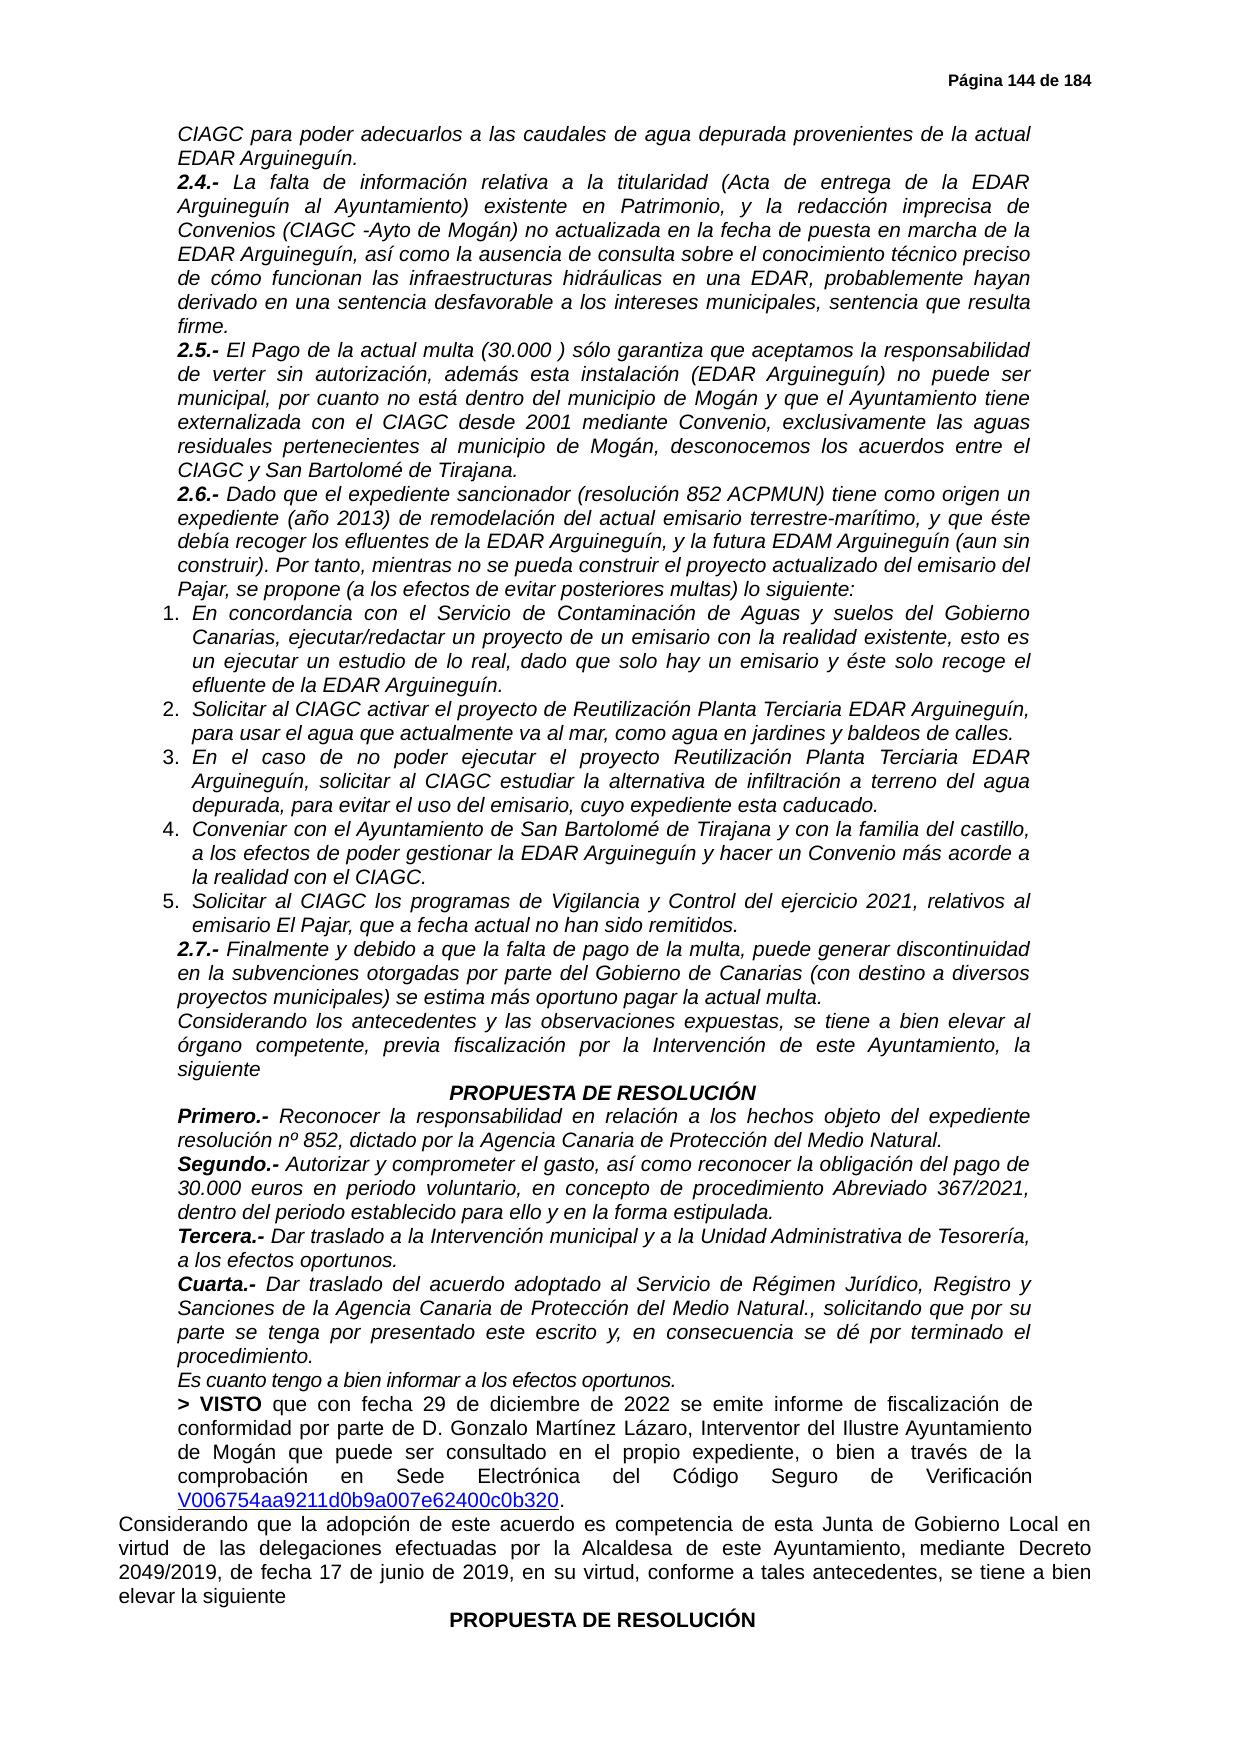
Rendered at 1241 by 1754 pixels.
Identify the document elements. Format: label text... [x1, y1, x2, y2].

list Solicitar al CIAGC los programas de Vigilancia y Control del ejercicio 2021, relativos al emisario El Pajar, que a fecha actual no han sido remitidos. [162, 889, 1033, 937]
text > VISTO que con fecha 29 de diciembre de 2022 se emite informe de fiscalización de conformidad por parte de D. Gonzalo Martínez Lázaro, Interventor del Ilustre Ayuntamiento de Mogán que puede ser consultado en el propio expediente, o bien a través de la comprobación en Sede Electrónica del Código Seguro de Verificación V006754aa9211d0b9a007e62400c0b320. [177, 1392, 1033, 1512]
text 2.6.- Dado que el expediente sancionador (resolución 852 ACPMUN) tiene como origen un expediente (año 2013) de remodelación del actual emisario terrestre-marítimo, y que éste debía recoger los efluentes de la EDAR Arguineguín, y la futura EDAM Arguineguín (aun sin construir). Por tanto, mientras no se pueda construir el proyecto actualizado del emisario del Pajar, se propone (a los efectos de evitar posteriores multas) lo siguiente: [177, 481, 1033, 601]
text Considerando los antecedentes y las observaciones expuestas, se tiene a bien elevar al órgano competente, previa fiscalización por la Intervención de este Ayuntamiento, la siguiente [177, 1008, 1033, 1080]
list En concordancia con el Servicio de Contaminación de Aguas y suelos del Gobierno Canarias, ejecutar/redactar un proyecto de un emisario con la realidad existente, esto es un ejecutar un estudio de lo real, dado que solo hay un emisario y éste solo recoge el efluente de la EDAR Arguineguín. [162, 601, 1033, 697]
text PROPUESTA DE RESOLUCIÓN [118, 1607, 1092, 1631]
text 2.4.- La falta de información relativa a la titularidad (Acta de entrega de la EDAR Arguineguín al Ayuntamiento) existente en Patrimonio, y la redacción imprecisa de Convenios (CIAGC -Ayto de Mogán) no actualizada en la fecha de puesta en marcha de la EDAR Arguineguín, así como la ausencia de consulta sobre el conocimiento técnico preciso de cómo funcionan las infraestructuras hidráulicas en una EDAR, probablemente hayan derivado en una sentencia desfavorable a los intereses municipales, sentencia que resulta firme. [177, 170, 1033, 338]
text Tercera.- Dar traslado a la Intervención municipal y a la Unidad Administrativa de Tesorería, a los efectos oportunos. [177, 1224, 1033, 1272]
text PROPUESTA DE RESOLUCIÓN [177, 1080, 1033, 1104]
text 2.5.- El Pago de la actual multa (30.000 ) sólo garantiza que aceptamos la responsabilidad de verter sin autorización, además esta instalación (EDAR Arguineguín) no puede ser municipal, por cuanto no está dentro del municipio de Mogán y que el Ayuntamiento tiene externalizada con el CIAGC desde 2001 mediante Convenio, exclusivamente las aguas residuales pertenecientes al municipio de Mogán, desconocemos los acuerdos entre el CIAGC y San Bartolomé de Tirajana. [177, 338, 1033, 481]
text Considerando que la adopción de este acuerdo es competencia de esta Junta de Gobierno Local en virtud de las delegaciones efectuadas por la Alcaldesa de este Ayuntamiento, mediante Decreto 2049/2019, de fecha 17 de junio de 2019, en su virtud, conforme a tales antecedentes, se tiene a bien elevar la siguiente [118, 1512, 1092, 1607]
text Primero.- Reconocer la responsabilidad en relación a los hechos objeto del expediente resolución nº 852, dictado por la Agencia Canaria de Protección del Medio Natural. [177, 1104, 1033, 1152]
text Cuarta.- Dar traslado del acuerdo adoptado al Servicio de Régimen Jurídico, Registro y Sanciones de la Agencia Canaria de Protección del Medio Natural., solicitando que por su parte se tenga por presentado este escrito y, en consecuencia se dé por terminado el procedimiento. [177, 1272, 1033, 1368]
list Conveniar con el Ayuntamiento de San Bartolomé de Tirajana y con la familia del castillo, a los efectos de poder gestionar la EDAR Arguineguín y hacer un Convenio más acorde a la realidad con el CIAGC. [162, 817, 1033, 889]
text 2.7.- Finalmente y debido a que la falta de pago de la multa, puede generar discontinuidad en la subvenciones otorgadas por parte del Gobierno de Canarias (con destino a diversos proyectos municipales) se estima más oportuno pagar la actual multa. [177, 937, 1033, 1008]
list Solicitar al CIAGC activar el proyecto de Reutilización Planta Terciaria EDAR Arguineguín, para usar el agua que actualmente va al mar, como agua en jardines y baldeos de calles. [162, 697, 1033, 745]
text Es cuanto tengo a bien informar a los efectos oportunos. [177, 1368, 1033, 1392]
text Segundo.- Autorizar y comprometer el gasto, así como reconocer la obligación del pago de 30.000 euros en periodo voluntario, en concepto de procedimiento Abreviado 367/2021, dentro del periodo establecido para ello y en la forma estipulada. [177, 1152, 1033, 1224]
list En el caso de no poder ejecutar el proyecto Reutilización Planta Terciaria EDAR Arguineguín, solicitar al CIAGC estudiar la alternativa de infiltración a terreno del agua depurada, para evitar el uso del emisario, cuyo expediente esta caducado. [162, 745, 1033, 817]
text CIAGC para poder adecuarlos a las caudales de agua depurada provenientes de la actual EDAR Arguineguín. [177, 122, 1033, 170]
